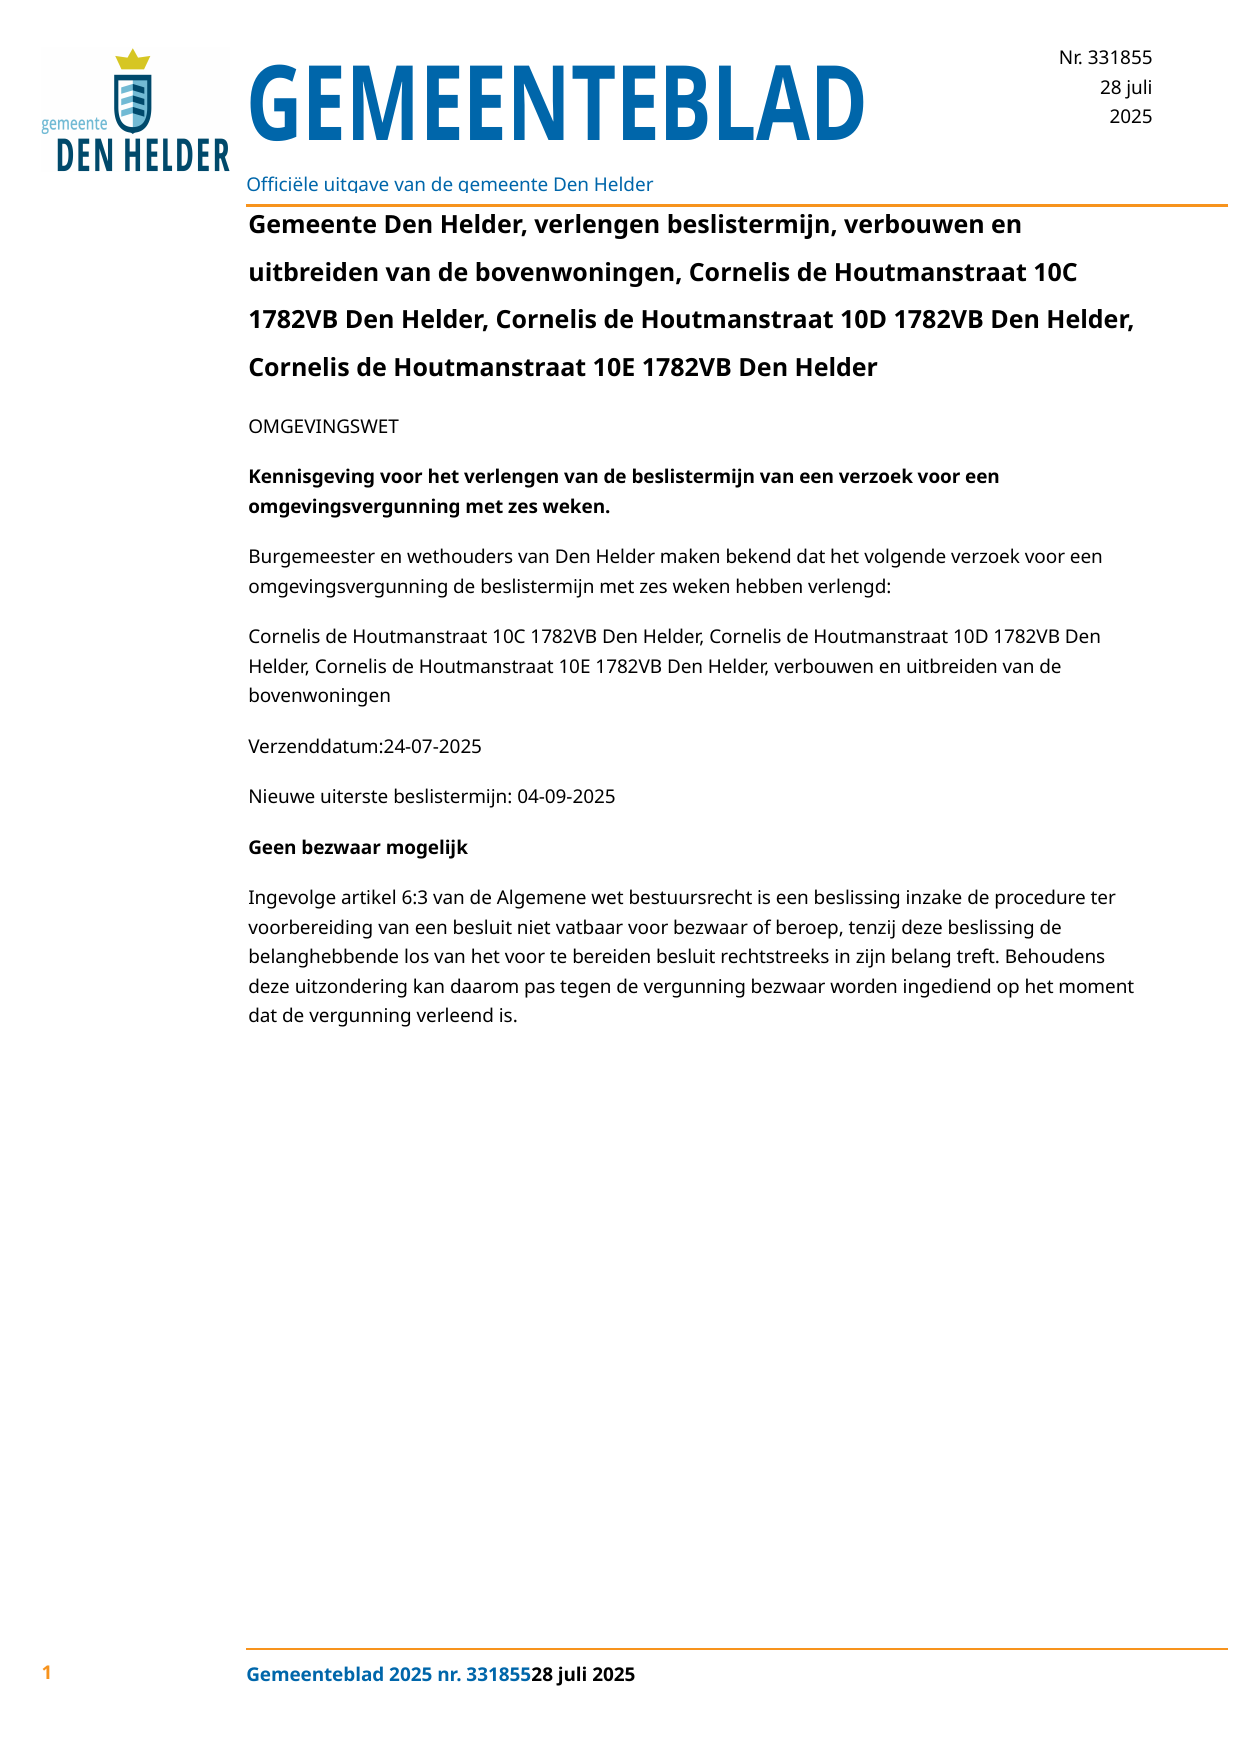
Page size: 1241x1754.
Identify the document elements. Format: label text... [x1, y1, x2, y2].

text Nieuwe uiterste beslistermijn: 04-09-2025 [248, 783, 1152, 809]
text Kennisgeving voor het verlengen van de beslistermijn van een verzoek voor een omgevingsvergunning met zes weken. [248, 463, 1152, 519]
text OMGEVINGSWET [248, 413, 1152, 439]
text Verzenddatum:24-07-2025 [248, 733, 1152, 759]
picture [63, 144, 68, 165]
text Ingevolge artikel 6:3 van de Algemene wet bestuursrecht is een beslissing inzake de procedure ter voorbereiding van een besluit niet vatbaar voor bezwaar of beroep, tenzij deze beslissing de belanghebbende los van het voor te bereiden besluit rechtstreeks in zijn belang treft. Behoudens deze uitzondering kan daarom pas tegen de vergunning bezwaar worden ingediend op het moment dat de vergunning verleend is. [248, 884, 1152, 1028]
picture [41, 47, 231, 172]
picture [182, 144, 187, 165]
picture [130, 157, 135, 172]
text Cornelis de Houtmanstraat 10C 1782VB Den Helder, Cornelis de Houtmanstraat 10D 1782VB Den Helder, Cornelis de Houtmanstraat 10E 1782VB Den Helder, verbouwen en uitbreiden van de bovenwoningen [248, 623, 1152, 708]
picture [220, 160, 224, 172]
text Geen bezwaar mogelijk [248, 834, 1152, 860]
text Burgemeester en wethouders van Den Helder maken bekend dat het volgende verzoek voor een omgevingsvergunning de beslistermijn met zes weken hebben verlengd: [248, 543, 1152, 599]
picture [100, 154, 106, 172]
text Gemeente Den Helder, verlengen beslistermijn, verbouwen en uitbreiden van de bovenwoningen, Cornelis de Houtmanstraat 10C 1782VB Den Helder, Cornelis de Houtmanstraat 10D 1782VB Den Helder, Cornelis de Houtmanstraat 10E 1782VB Den Helder [248, 207, 1152, 384]
